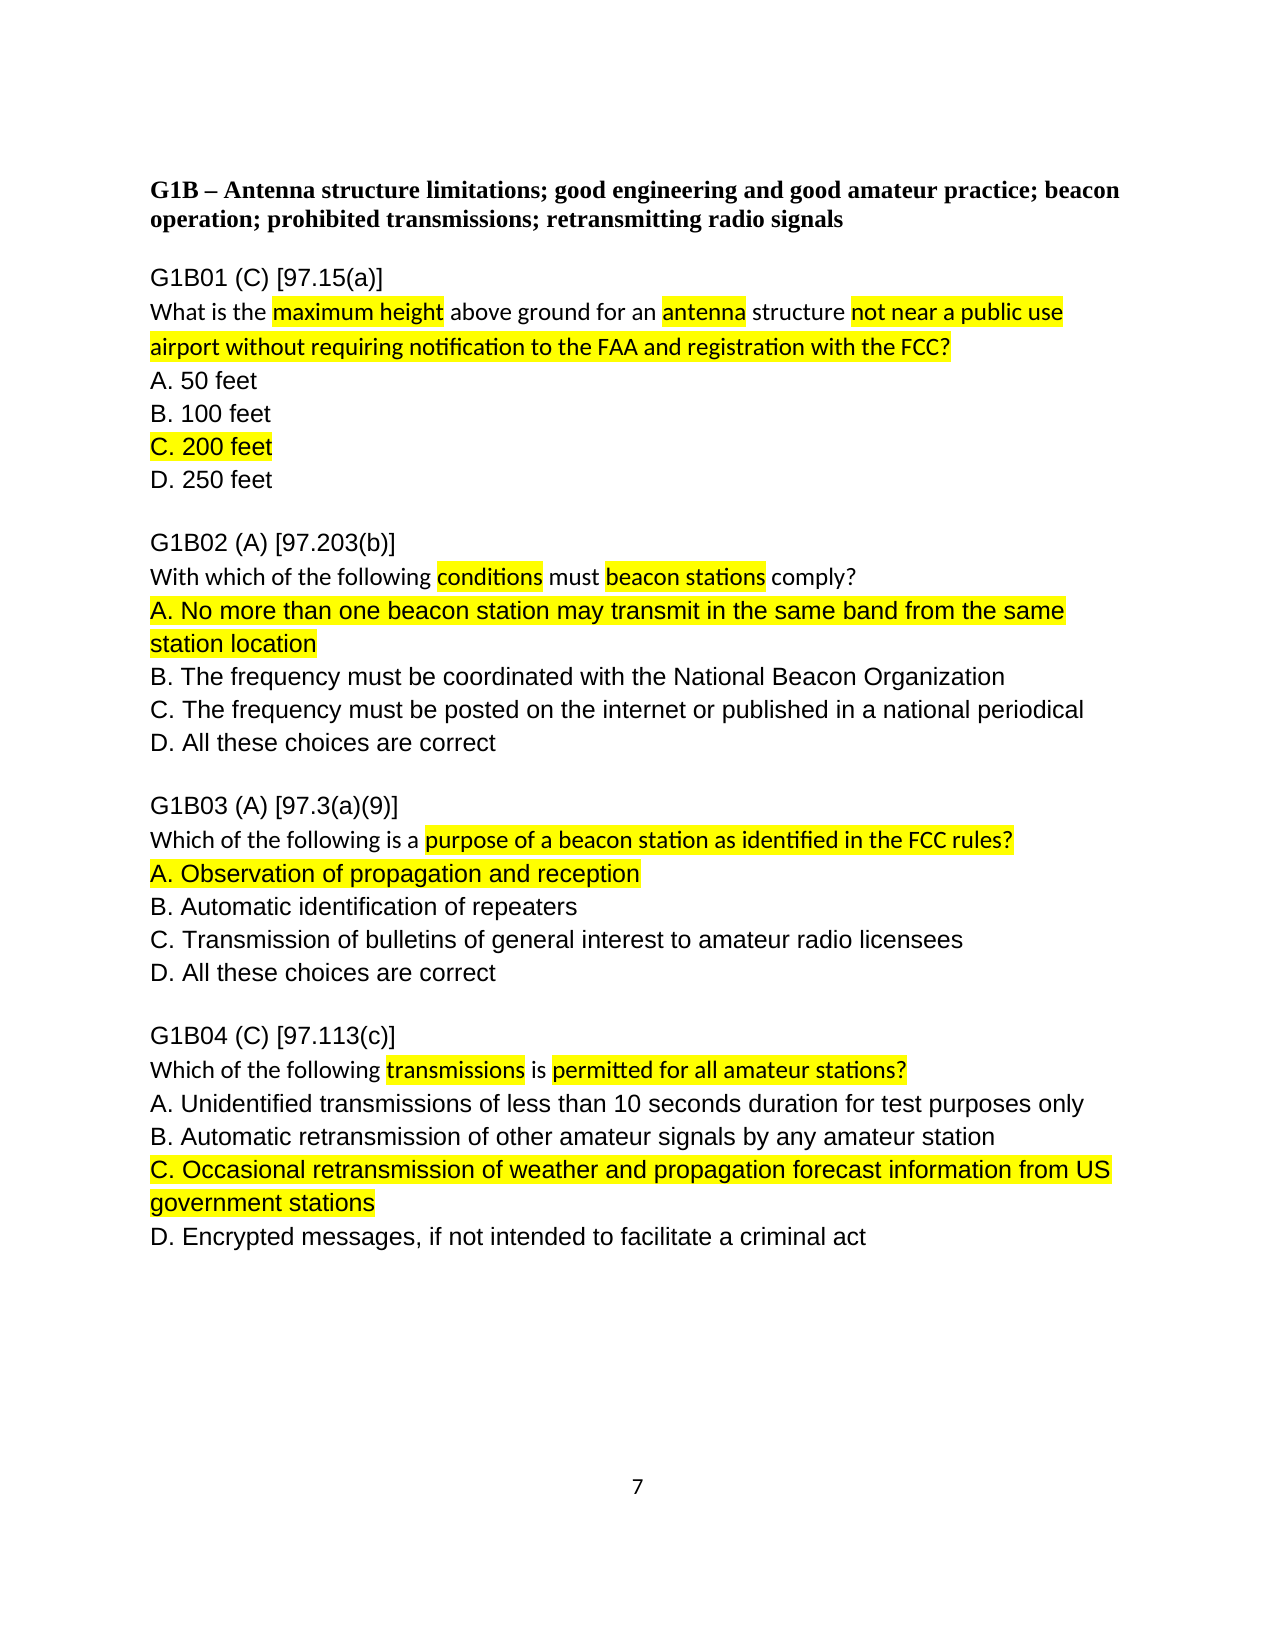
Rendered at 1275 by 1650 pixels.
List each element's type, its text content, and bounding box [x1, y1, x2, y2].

text G1B03 (A) [97.3(a)(9)] Which of the following is a purpose of a beacon station as identified in the FCC rules? A. Observation of propagation and reception B. Automatic identification of repeaters C. Transmission of bulletins of general interest to amateur radio licensees D. All these choices are correct [150, 791, 1125, 987]
text G1B02 (A) [97.203(b)] With which of the following conditions must beacon stations comply? A. No more than one beacon station may transmit in the same band from the same station location B. The frequency must be coordinated with the National Beacon Organization C. The frequency must be posted on the internet or published in a national periodical D. All these choices are correct [150, 528, 1125, 757]
subtitle G1B – Antenna structure limitations; good engineering and good amateur practice; beacon operation; prohibited transmissions; retransmitting radio signals [150, 176, 1125, 233]
text G1B04 (C) [97.113(c)] Which of the following transmissions is permitted for all amateur stations? A. Unidentified transmissions of less than 10 seconds duration for test purposes only B. Automatic retransmission of other amateur signals by any amateur station C. Occasional retransmission of weather and propagation forecast information from US government stations D. Encrypted messages, if not intended to facilitate a criminal act [150, 1021, 1125, 1250]
text G1B01 (C) [97.15(a)] What is the maximum height above ground for an antenna structure not near a public use airport without requiring notification to the FAA and registration with the FCC? A. 50 feet B. 100 feet C. 200 feet D. 250 feet [150, 263, 1125, 494]
